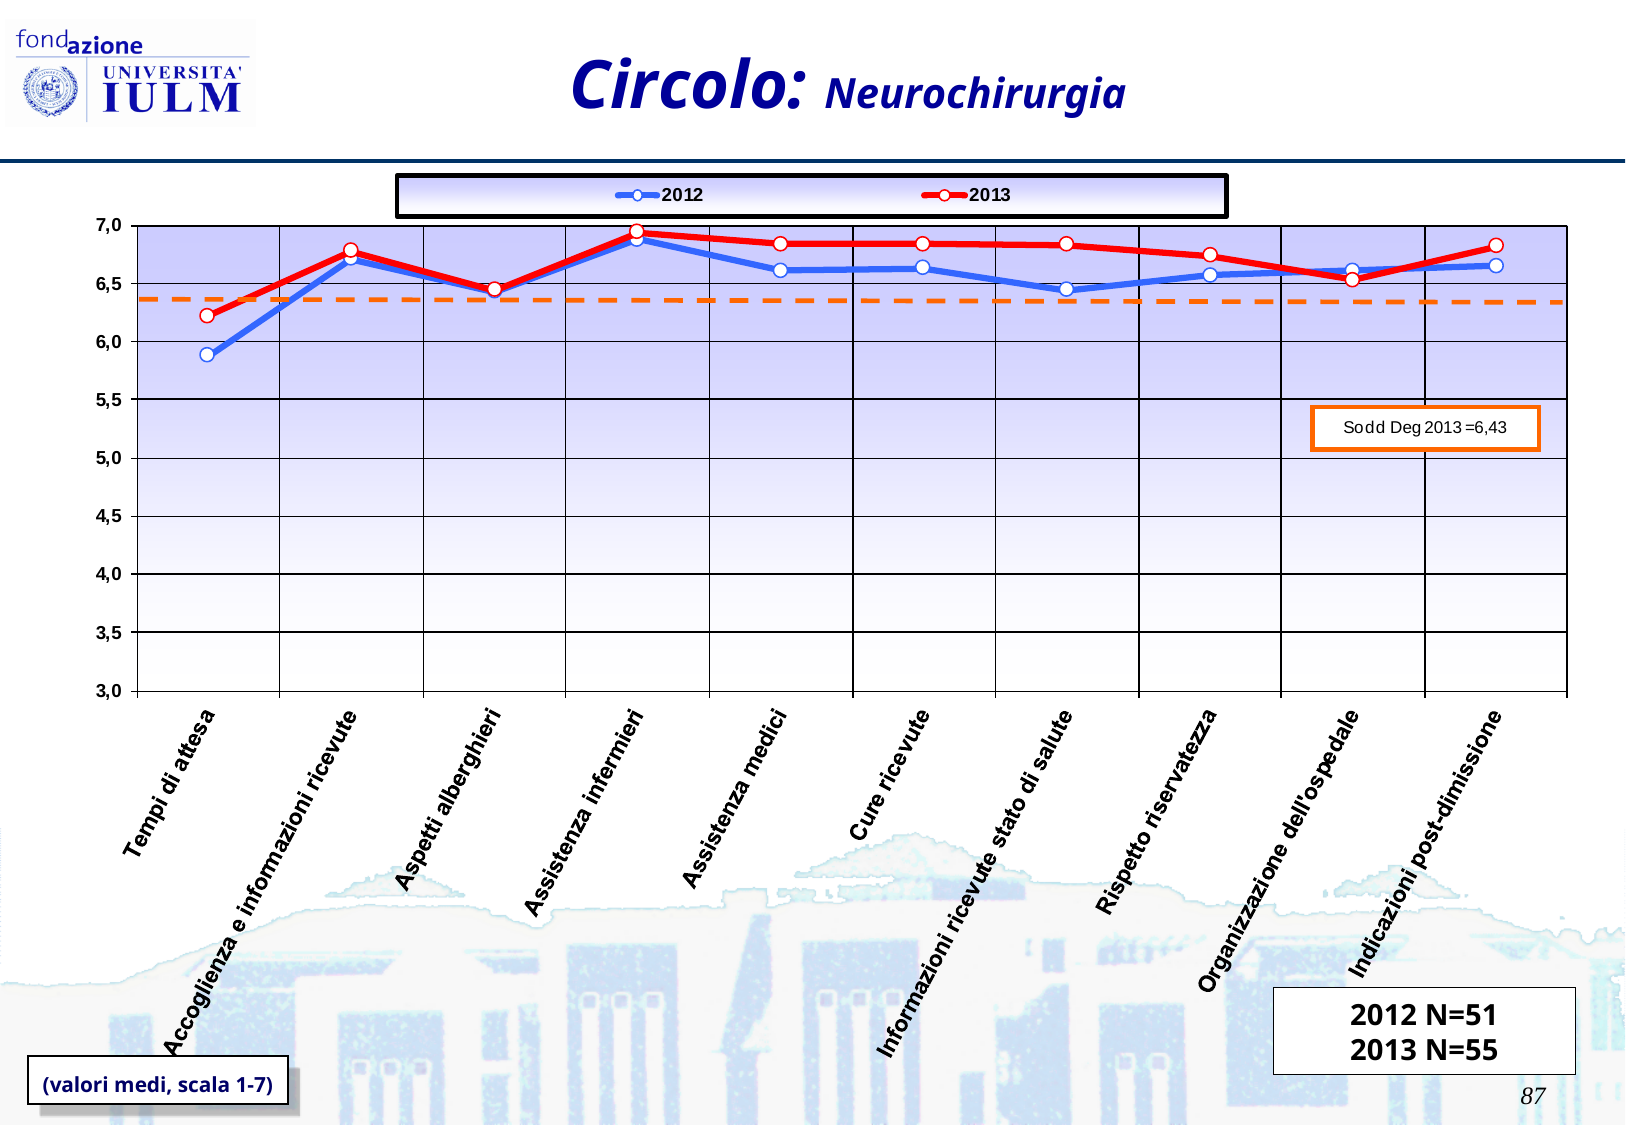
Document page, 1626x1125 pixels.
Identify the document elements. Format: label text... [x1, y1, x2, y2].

text_box Circolo: Neurochirurgia [304, 18, 1392, 144]
picture [53, 162, 1572, 1108]
picture [5, 19, 256, 127]
text_box (valori medi, scala 1-7) [27, 1056, 288, 1105]
text_box 2012 N=51 2013 N=55 [1273, 987, 1576, 1075]
